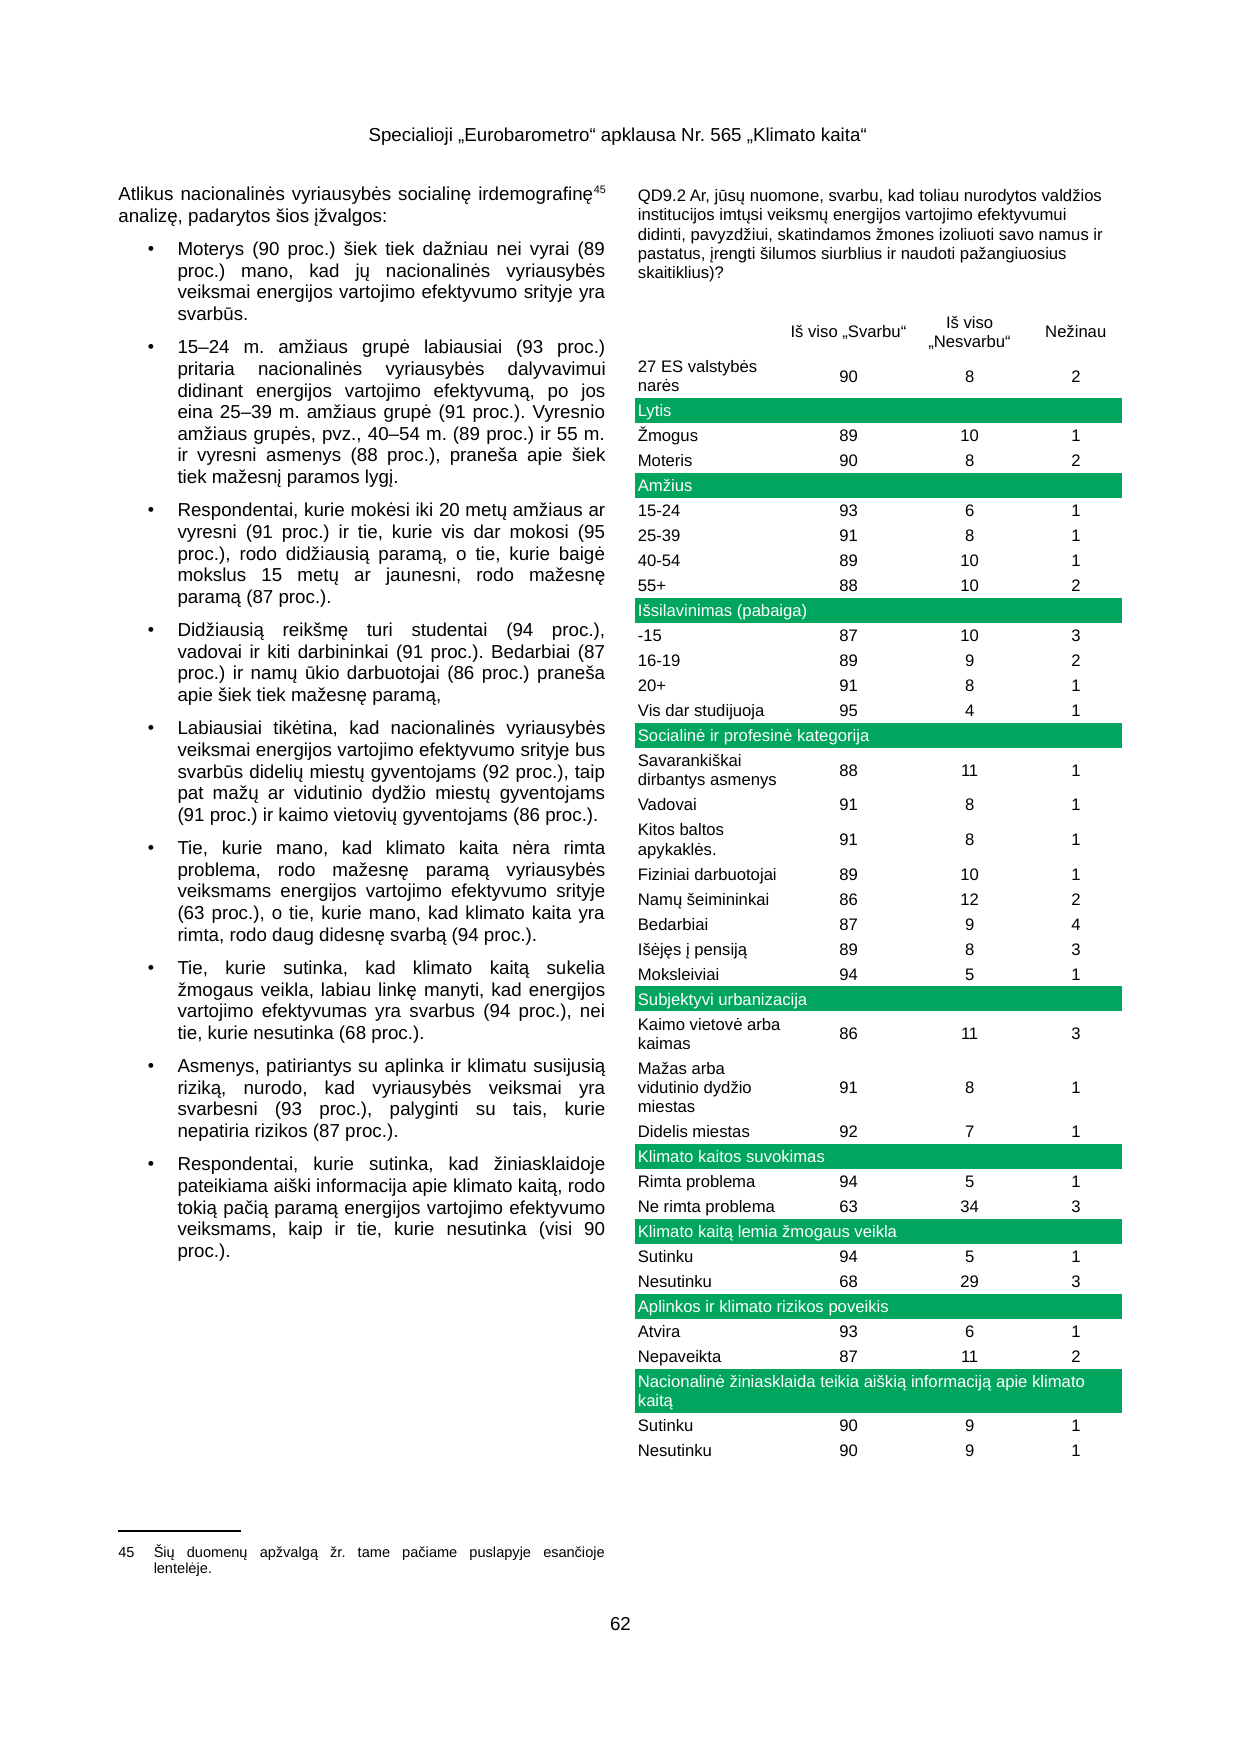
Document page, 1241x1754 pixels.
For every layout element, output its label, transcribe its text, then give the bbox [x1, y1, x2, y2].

table_cell 90 [787, 1438, 910, 1463]
table_cell 1 [1029, 523, 1122, 548]
table_cell 91 [787, 817, 910, 861]
table_cell 8 [910, 817, 1029, 861]
table_cell 2 [1029, 648, 1122, 673]
table_cell 89 [787, 548, 910, 573]
table_cell Klimato kaitą lemia žmogaus veikla [635, 1219, 1122, 1244]
table_cell 3 [1029, 936, 1122, 961]
table_cell 88 [787, 748, 910, 792]
table_cell 8 [910, 354, 1029, 398]
table_cell 1 [1029, 1244, 1122, 1269]
table_cell 91 [787, 673, 910, 698]
text Šių duomenų apžvalgą žr. tame pačiame puslapyje esančioje lentelėje. [118, 1543, 605, 1577]
list Respondentai, kurie sutinka, kad žiniasklaidoje pateikiama aiški informacija apie klimato kaitą, rodo tokią pačią paramą energijos vartojimo efektyvumo veiksmams, kaip ir tie, kurie nesutinka (visi 90 proc.). [148, 1153, 605, 1261]
table_cell 89 [787, 648, 910, 673]
table_cell Nepaveikta [635, 1344, 787, 1369]
table_cell 1 [1029, 748, 1122, 792]
table_cell 95 [787, 698, 910, 723]
table_cell 86 [787, 886, 910, 911]
table_cell 1 [1029, 861, 1122, 886]
table_cell Vis dar studijuoja [635, 698, 787, 723]
table_cell [910, 285, 1029, 310]
table_cell [635, 310, 787, 354]
table_cell 1 [1029, 1056, 1122, 1119]
table_cell 89 [787, 423, 910, 448]
table_cell 6 [910, 1319, 1029, 1344]
table_cell Kaimo vietovė arba kaimas [635, 1011, 787, 1056]
table_cell Bedarbiai [635, 911, 787, 936]
table_cell [635, 285, 787, 310]
table_cell Ne rimta problema [635, 1194, 787, 1219]
table_cell 8 [910, 1056, 1029, 1119]
table_cell Nesutinku [635, 1438, 787, 1463]
table_cell Aplinkos ir klimato rizikos poveikis [635, 1294, 1122, 1319]
table_cell 93 [787, 498, 910, 523]
table_cell Fiziniai darbuotojai [635, 861, 787, 886]
table_cell Nežinau [1029, 310, 1122, 354]
table_cell Savarankiškai dirbantys asmenys [635, 748, 787, 792]
table_cell 1 [1029, 1319, 1122, 1344]
table_cell 90 [787, 354, 910, 398]
table_cell 89 [787, 861, 910, 886]
table_cell Moteris [635, 448, 787, 473]
list Labiausiai tikėtina, kad nacionalinės vyriausybės veiksmai energijos vartojimo efektyvumo srityje bus svarbūs didelių miestų gyventojams (92 proc.), taip pat mažų ar vidutinio dydžio miestų gyventojams (91 proc.) ir kaimo vietovių gyventojams (86 proc.). [148, 717, 605, 825]
table_cell Sutinku [635, 1244, 787, 1269]
table_cell 4 [910, 698, 1029, 723]
table_cell 25-39 [635, 523, 787, 548]
table_cell 7 [910, 1119, 1029, 1144]
table_cell 9 [910, 1438, 1029, 1463]
table_cell 87 [787, 1344, 910, 1369]
table_cell 93 [787, 1319, 910, 1344]
table_cell 87 [787, 911, 910, 936]
table_cell Nesutinku [635, 1269, 787, 1294]
list Tie, kurie sutinka, kad klimato kaitą sukelia žmogaus veikla, labiau linkę manyti, kad energijos vartojimo efektyvumas yra svarbus (94 proc.), nei tie, kurie nesutinka (68 proc.). [148, 957, 605, 1043]
table_cell 11 [910, 748, 1029, 792]
table_cell 29 [910, 1269, 1029, 1294]
table_cell 8 [910, 936, 1029, 961]
list 15–24 m. amžiaus grupė labiausiai (93 proc.) pritaria nacionalinės vyriausybės dalyvavimui didinant energijos vartojimo efektyvumą, po jos eina 25–39 m. amžiaus grupė (91 proc.). Vyresnio amžiaus grupės, pvz., 40–54 m. (89 proc.) ir 55 m. ir vyresni asmenys (88 proc.), praneša apie šiek tiek mažesnį paramos lygį. [148, 336, 605, 487]
table_cell Sutinku [635, 1413, 787, 1438]
table_cell 2 [1029, 448, 1122, 473]
text Atlikus nacionalinės vyriausybės socialinę irdemografinę analizę, padarytos šios įžvalgos: [118, 183, 605, 226]
table_cell Iš viso „Nesvarbu“ [910, 310, 1029, 354]
table_cell 3 [1029, 623, 1122, 648]
table_cell 91 [787, 1056, 910, 1119]
table_cell 5 [910, 1169, 1029, 1194]
table_cell 20+ [635, 673, 787, 698]
table_cell Lytis [635, 398, 1122, 423]
list Respondentai, kurie mokėsi iki 20 metų amžiaus ar vyresni (91 proc.) ir tie, kurie vis dar mokosi (95 proc.), rodo didžiausią paramą, o tie, kurie baigė mokslus 15 metų ar jaunesni, rodo mažesnę paramą (87 proc.). [148, 499, 605, 607]
table_cell Socialinė ir profesinė kategorija [635, 723, 1122, 748]
table_cell 1 [1029, 1169, 1122, 1194]
table_cell 63 [787, 1194, 910, 1219]
table_cell [1029, 285, 1122, 310]
table_cell 8 [910, 792, 1029, 817]
list Tie, kurie mano, kad klimato kaita nėra rimta problema, rodo mažesnę paramą vyriausybės veiksmams energijos vartojimo efektyvumo srityje (63 proc.), o tie, kurie mano, kad klimato kaita yra rimta, rodo daug didesnę svarbą (94 proc.). [148, 837, 605, 945]
table_cell 1 [1029, 961, 1122, 986]
table_cell 2 [1029, 886, 1122, 911]
table_cell [787, 285, 910, 310]
table_cell 34 [910, 1194, 1029, 1219]
table_cell 90 [787, 1413, 910, 1438]
table_cell 9 [910, 648, 1029, 673]
table_cell 1 [1029, 423, 1122, 448]
table_cell 10 [910, 861, 1029, 886]
table_cell 10 [910, 548, 1029, 573]
table_cell 90 [787, 448, 910, 473]
table_cell Kitos baltos apykaklės. [635, 817, 787, 861]
table_cell 1 [1029, 1119, 1122, 1144]
list Moterys (90 proc.) šiek tiek dažniau nei vyrai (89 proc.) mano, kad jų nacionalinės vyriausybės veiksmai energijos vartojimo efektyvumo srityje yra svarbūs. [148, 238, 605, 324]
table_cell 89 [787, 936, 910, 961]
table_cell 1 [1029, 792, 1122, 817]
table_cell 15-24 [635, 498, 787, 523]
table_cell 86 [787, 1011, 910, 1056]
table_cell Žmogus [635, 423, 787, 448]
table_cell Namų šeimininkai [635, 886, 787, 911]
table_cell 10 [910, 573, 1029, 598]
table_cell 6 [910, 498, 1029, 523]
table_cell 94 [787, 1169, 910, 1194]
table_cell Atvira [635, 1319, 787, 1344]
table_cell -15 [635, 623, 787, 648]
table_cell 91 [787, 523, 910, 548]
table_cell 5 [910, 1244, 1029, 1269]
table_cell 40-54 [635, 548, 787, 573]
table_cell 5 [910, 961, 1029, 986]
table_cell 9 [910, 911, 1029, 936]
list Didžiausią reikšmę turi studentai (94 proc.), vadovai ir kiti darbininkai (91 proc.). Bedarbiai (87 proc.) ir namų ūkio darbuotojai (86 proc.) praneša apie šiek tiek mažesnę paramą, [148, 619, 605, 705]
table_cell Išėjęs į pensiją [635, 936, 787, 961]
table_cell Iš viso „Svarbu“ [787, 310, 910, 354]
table_cell 8 [910, 673, 1029, 698]
table_cell 3 [1029, 1011, 1122, 1056]
table_cell 1 [1029, 1413, 1122, 1438]
table_cell Subjektyvi urbanizacija [635, 986, 1122, 1011]
table_cell 68 [787, 1269, 910, 1294]
table_cell 11 [910, 1011, 1029, 1056]
table_cell 16-19 [635, 648, 787, 673]
table_cell 8 [910, 448, 1029, 473]
table_cell 88 [787, 573, 910, 598]
table_cell Rimta problema [635, 1169, 787, 1194]
table_cell Vadovai [635, 792, 787, 817]
table_cell 3 [1029, 1194, 1122, 1219]
table_cell 92 [787, 1119, 910, 1144]
table_header QD9.2 Ar, jūsų nuomone, svarbu, kad toliau nurodytos valdžios institucijos imtųsi veiksmų energijos vartojimo efektyvumui didinti, pavyzdžiui, skatindamos žmones izoliuoti savo namus ir pastatus, įrengti šilumos siurblius ir naudoti pažangiuosius skaitiklius)? [635, 183, 1122, 285]
table_cell Didelis miestas [635, 1119, 787, 1144]
table_cell 1 [1029, 1438, 1122, 1463]
table_cell 91 [787, 792, 910, 817]
table_cell Klimato kaitos suvokimas [635, 1144, 1122, 1169]
table_cell 3 [1029, 1269, 1122, 1294]
table_cell Amžius [635, 473, 1122, 498]
table_cell 10 [910, 423, 1029, 448]
table_cell Nacionalinė žiniasklaida teikia aiškią informaciją apie klimato kaitą [635, 1369, 1122, 1413]
table_cell 94 [787, 961, 910, 986]
table_cell Moksleiviai [635, 961, 787, 986]
table_cell 1 [1029, 548, 1122, 573]
list Asmenys, patiriantys su aplinka ir klimatu susijusią riziką, nurodo, kad vyriausybės veiksmai yra svarbesni (93 proc.), palyginti su tais, kurie nepatiria rizikos (87 proc.). [148, 1055, 605, 1141]
table_cell 10 [910, 623, 1029, 648]
table_cell 55+ [635, 573, 787, 598]
table_cell 27 ES valstybės narės [635, 354, 787, 398]
table_cell 11 [910, 1344, 1029, 1369]
table_cell 1 [1029, 817, 1122, 861]
table_cell Mažas arba vidutinio dydžio miestas [635, 1056, 787, 1119]
table_cell Išsilavinimas (pabaiga) [635, 598, 1122, 623]
table_cell 4 [1029, 911, 1122, 936]
table_cell 1 [1029, 498, 1122, 523]
table_cell 94 [787, 1244, 910, 1269]
table_cell 2 [1029, 354, 1122, 398]
table_cell 2 [1029, 1344, 1122, 1369]
table_cell 9 [910, 1413, 1029, 1438]
table_cell 1 [1029, 698, 1122, 723]
table_cell 12 [910, 886, 1029, 911]
table_cell 8 [910, 523, 1029, 548]
table_cell 1 [1029, 673, 1122, 698]
table_cell 2 [1029, 573, 1122, 598]
table_cell 87 [787, 623, 910, 648]
